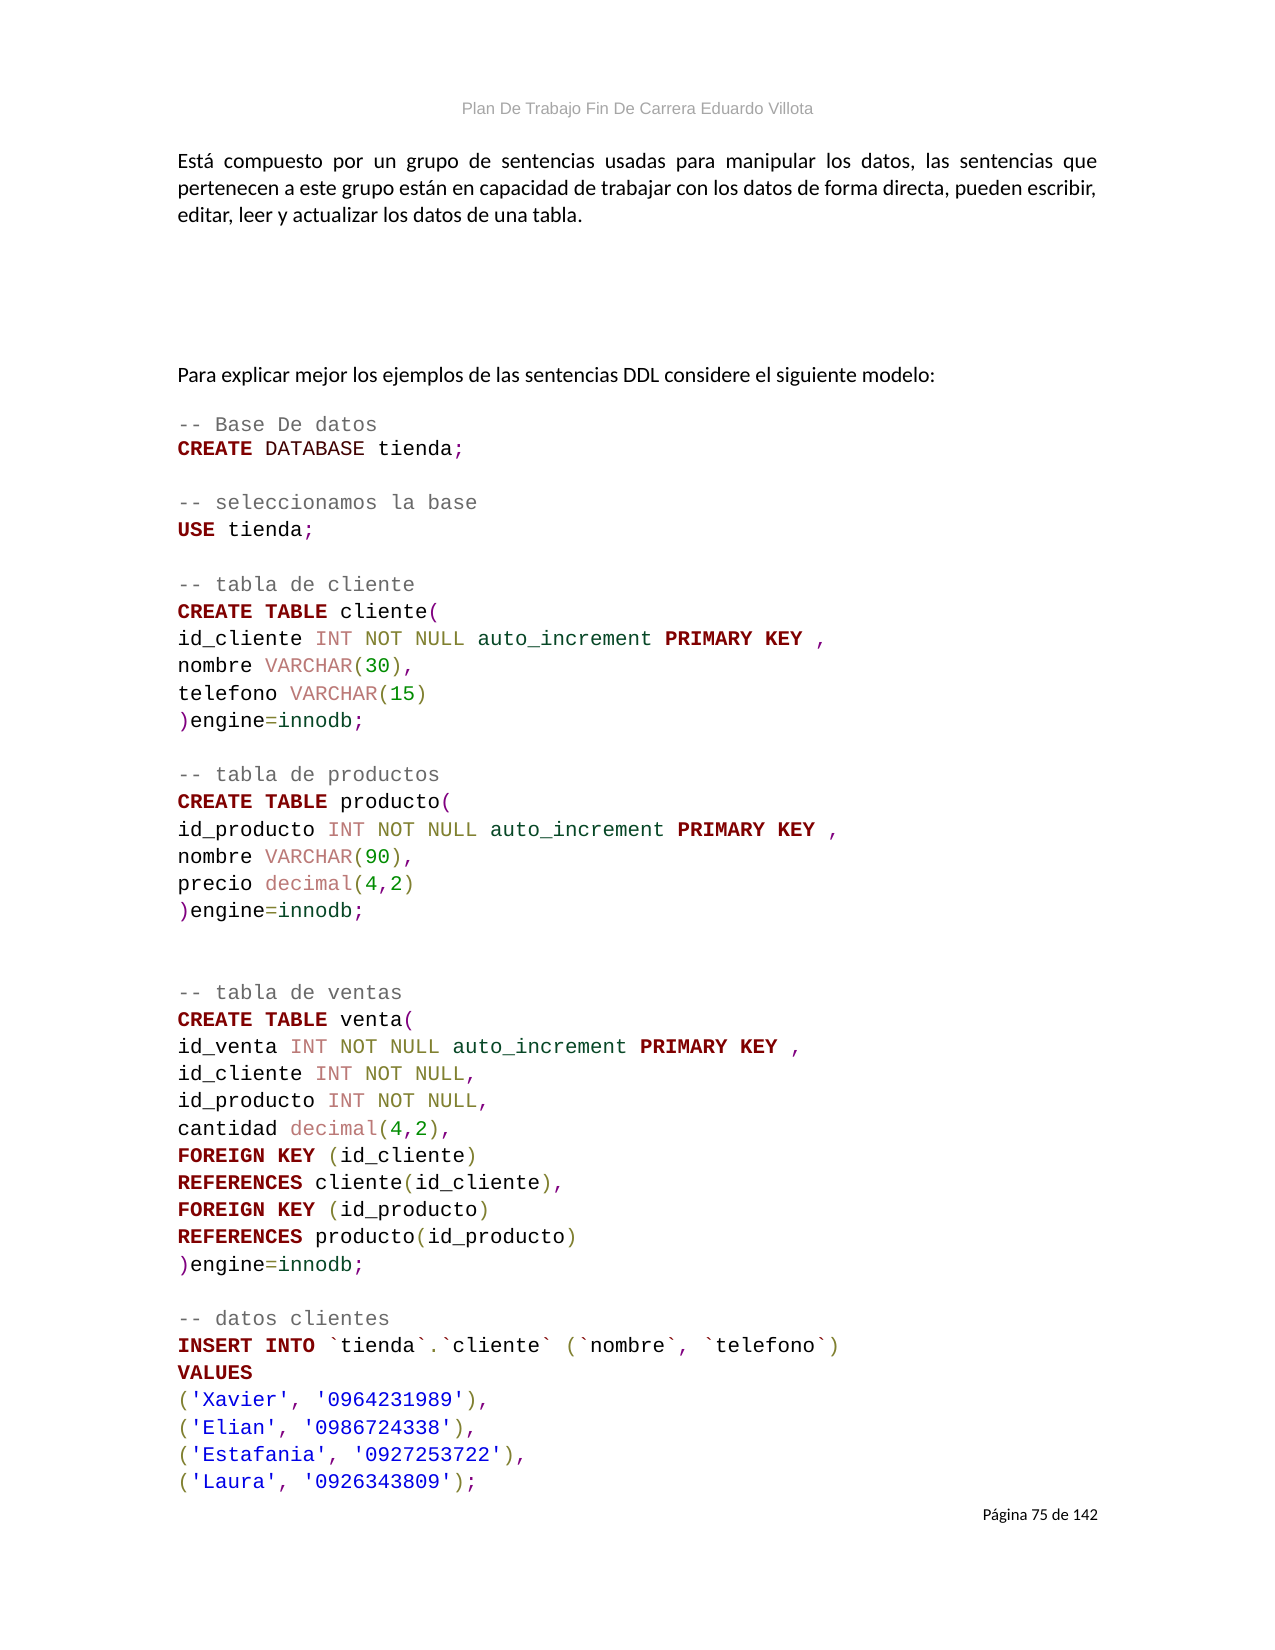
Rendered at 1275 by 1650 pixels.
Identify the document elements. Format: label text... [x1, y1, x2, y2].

text VALUES [177, 1362, 1098, 1386]
text Está compuesto por un grupo de sentencias usadas para manipular los datos, las sentencias que pertenecen a este grupo están en capacidad de trabajar con los datos de forma directa, pueden escribir, editar, leer y actualizar los datos de una tabla. [177, 148, 1098, 228]
text nombre VARCHAR(30), [177, 655, 1098, 679]
text nombre VARCHAR(90), [177, 846, 1098, 869]
text CREATE TABLE cliente( [177, 601, 1098, 625]
text FOREIGN KEY (id_cliente) [177, 1145, 1098, 1168]
text -- seleccionamos la base [177, 492, 1098, 516]
text -- datos clientes [177, 1308, 1098, 1332]
text )engine=innodb; [177, 900, 1098, 924]
text id_cliente INT NOT NULL auto_increment PRIMARY KEY , [177, 628, 1098, 652]
text USE tienda; [177, 519, 1098, 543]
text -- tabla de ventas [177, 982, 1098, 1005]
text -- Base De datos [177, 414, 1098, 438]
text CREATE TABLE venta( [177, 1009, 1098, 1032]
text ('Elian', '0986724338'), [177, 1417, 1098, 1440]
text FOREIGN KEY (id_producto) [177, 1199, 1098, 1223]
text ('Xavier', '0964231989'), [177, 1389, 1098, 1413]
text -- tabla de productos [177, 764, 1098, 788]
text ('Estafania', '0927253722'), [177, 1444, 1098, 1467]
text CREATE TABLE producto( [177, 791, 1098, 815]
text )engine=innodb; [177, 710, 1098, 733]
text -- tabla de cliente [177, 574, 1098, 597]
text cantidad decimal(4,2), [177, 1118, 1098, 1141]
text )engine=innodb; [177, 1253, 1098, 1277]
text id_producto INT NOT NULL auto_increment PRIMARY KEY , [177, 818, 1098, 842]
text REFERENCES producto(id_producto) [177, 1226, 1098, 1250]
text telefono VARCHAR(15) [177, 683, 1098, 706]
text ('Laura', '0926343809'); [177, 1471, 1098, 1495]
text id_venta INT NOT NULL auto_increment PRIMARY KEY , [177, 1036, 1098, 1060]
text CREATE DATABASE tienda; [177, 438, 1098, 462]
text INSERT INTO `tienda`.`cliente` (`nombre`, `telefono`) [177, 1335, 1098, 1359]
text REFERENCES cliente(id_cliente), [177, 1172, 1098, 1196]
text id_cliente INT NOT NULL, [177, 1063, 1098, 1087]
text precio decimal(4,2) [177, 873, 1098, 897]
text id_producto INT NOT NULL, [177, 1090, 1098, 1114]
text Para explicar mejor los ejemplos de las sentencias DDL considere el siguiente modelo: [177, 361, 1098, 388]
